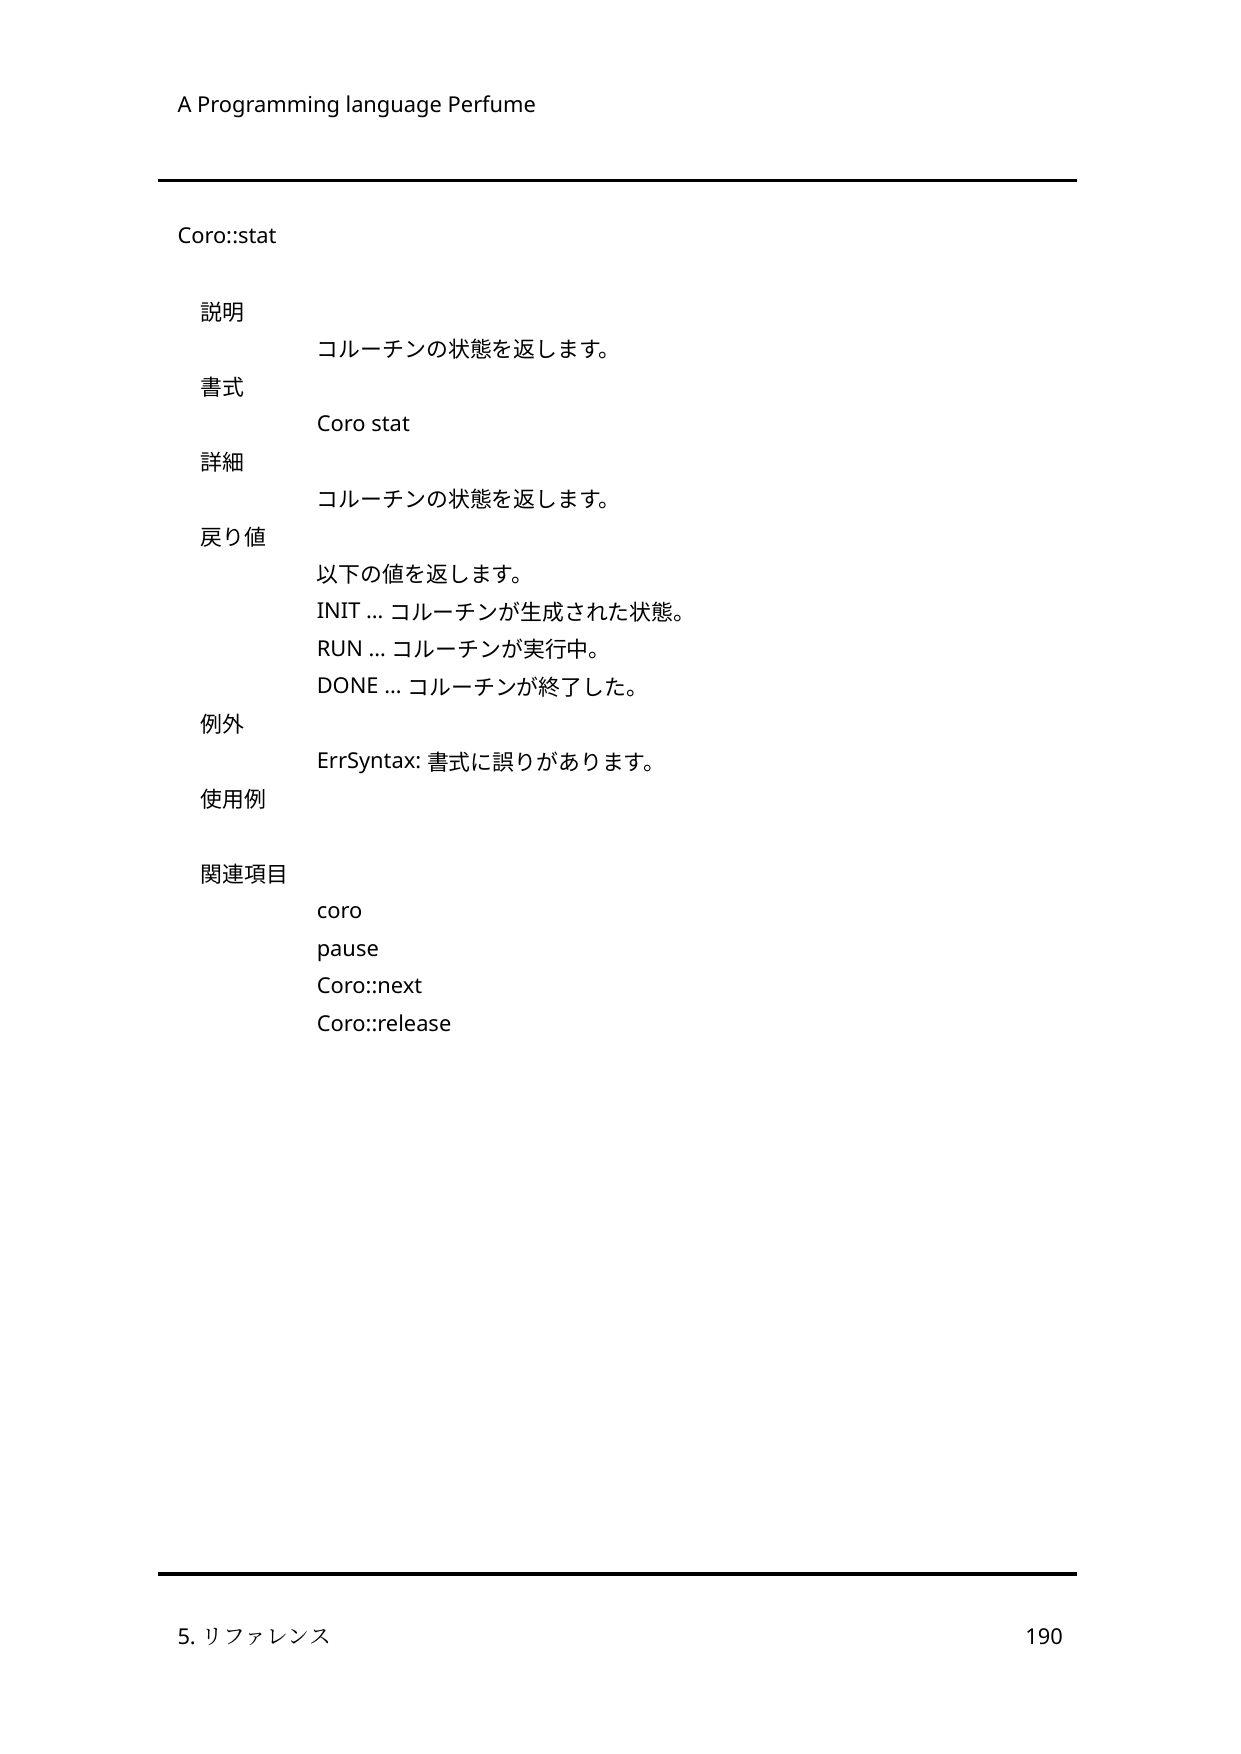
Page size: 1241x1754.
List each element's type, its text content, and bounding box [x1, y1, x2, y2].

table_cell コルーチンの状態を返します。 [317, 442, 1063, 517]
table_cell 戻り値 [200, 517, 317, 704]
table_cell 書式 [200, 367, 317, 442]
table_cell coro pause Coro::next Coro::release [317, 854, 1063, 1054]
table_cell 例外 [200, 704, 317, 779]
table_header 説明 [200, 292, 317, 367]
table_header コルーチンの状態を返します。 [317, 292, 1063, 367]
table_cell ErrSyntax: 書式に誤りがあります。 [317, 704, 1063, 779]
table_cell [317, 779, 1063, 854]
table_cell 詳細 [200, 442, 317, 517]
subtitle Coro::stat [177, 217, 1063, 254]
table_cell Coro stat [317, 367, 1063, 442]
table_cell 以下の値を返します。 INIT … コルーチンが生成された状態。 RUN … コルーチンが実行中。 DONE … コルーチンが終了した。 [317, 517, 1063, 704]
table_cell 関連項目 [200, 854, 317, 1054]
table_cell 使用例 [200, 779, 317, 854]
